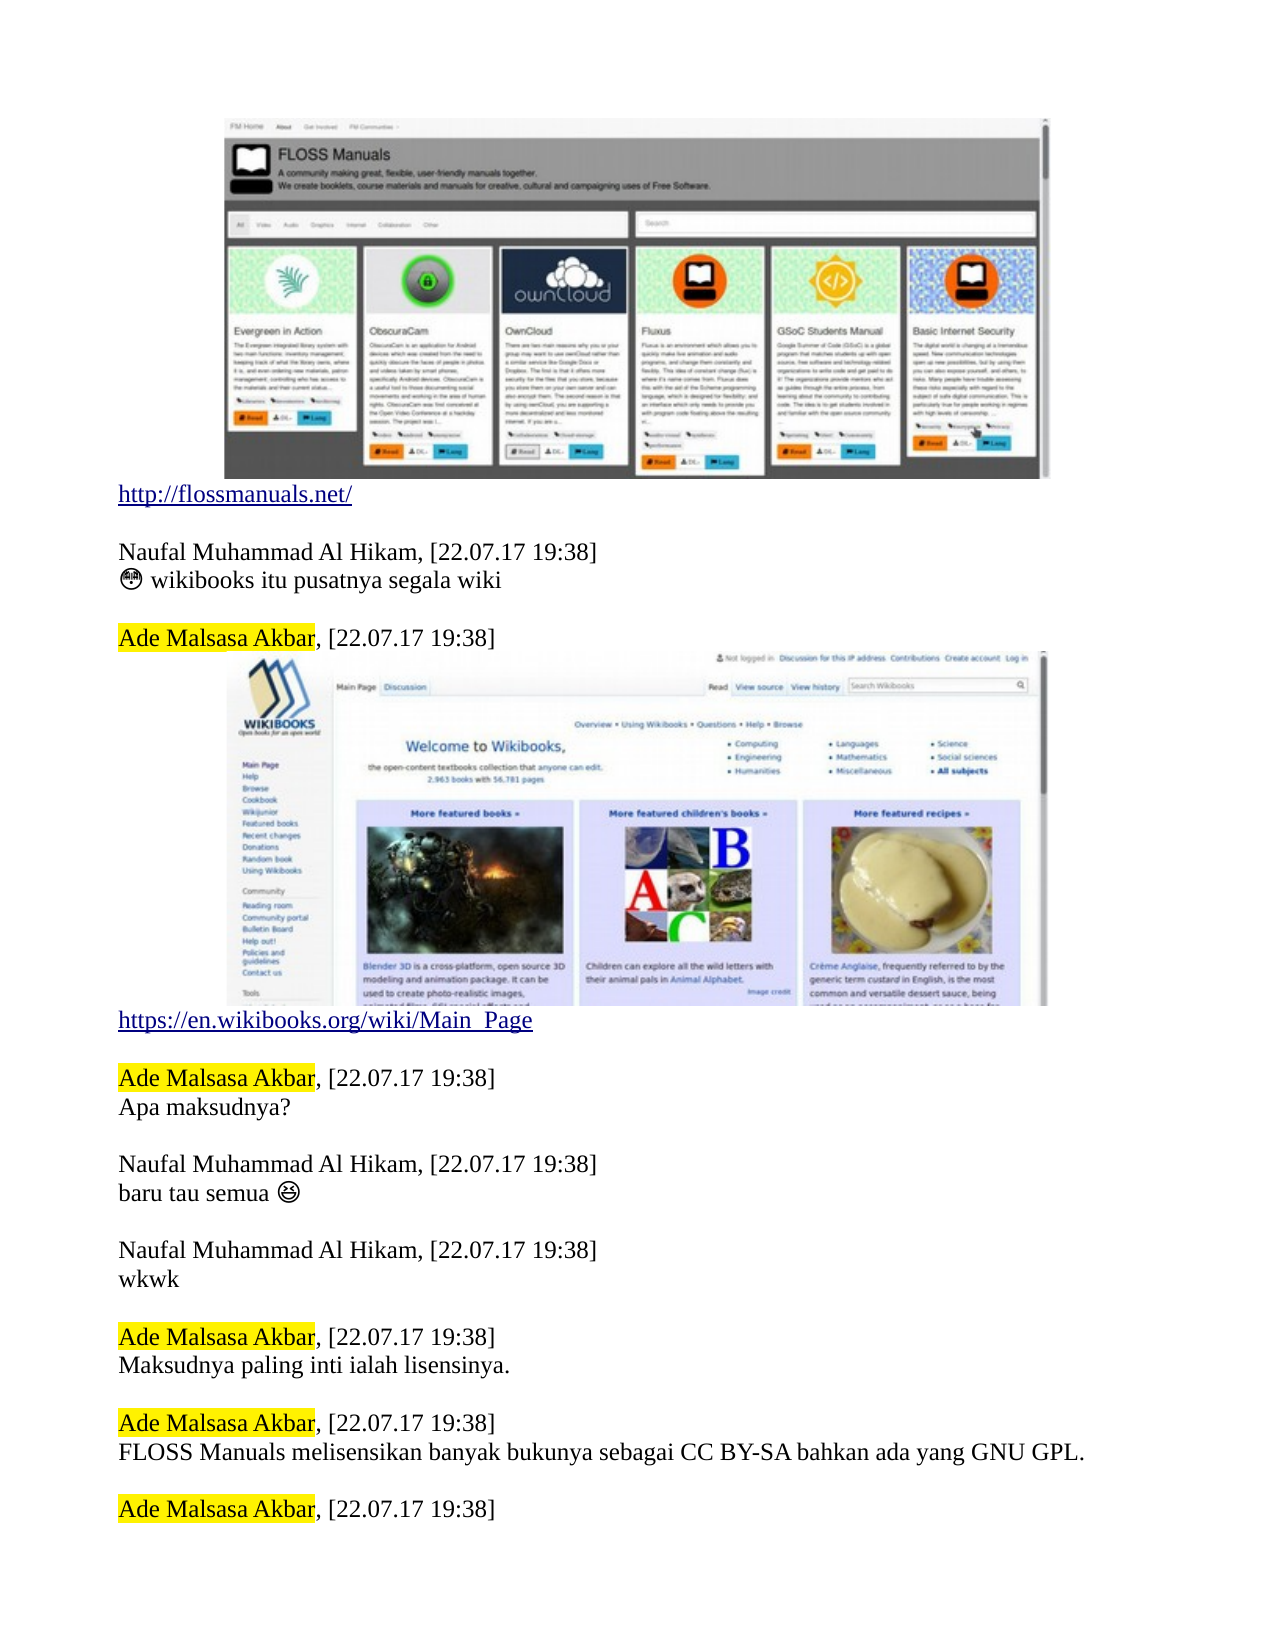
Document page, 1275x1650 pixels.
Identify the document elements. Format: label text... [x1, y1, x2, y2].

text https://en.wikibooks.org/wiki/Main_Page [118, 1006, 1157, 1034]
text baru tau semua 😆 [118, 1178, 1157, 1207]
text http://flossmanuals.net/ [118, 479, 1157, 508]
text Naufal Muhammad Al Hikam, [22.07.17 19:38] [118, 1149, 1157, 1178]
text Maksudnya paling inti ialah lisensinya. [118, 1350, 1157, 1379]
text Ade Malsasa Akbar, [22.07.17 19:38] [118, 1494, 1157, 1523]
text Ade Malsasa Akbar, [22.07.17 19:38] [118, 1408, 1157, 1437]
picture [224, 118, 1051, 479]
picture [226, 651, 1049, 1006]
text Naufal Muhammad Al Hikam, [22.07.17 19:38] [118, 537, 1157, 565]
text wkwk [118, 1264, 1157, 1293]
text Ade Malsasa Akbar, [22.07.17 19:38] [118, 1322, 1157, 1350]
text Apa maksudnya? [118, 1092, 1157, 1120]
text Naufal Muhammad Al Hikam, [22.07.17 19:38] [118, 1235, 1157, 1264]
text Ade Malsasa Akbar, [22.07.17 19:38] [118, 623, 1157, 652]
text 😳 wikibooks itu pusatnya segala wiki [118, 565, 1157, 594]
text Ade Malsasa Akbar, [22.07.17 19:38] [118, 1063, 1157, 1092]
text FLOSS Manuals melisensikan banyak bukunya sebagai CC BY-SA bahkan ada yang GNU GPL. [118, 1437, 1157, 1465]
